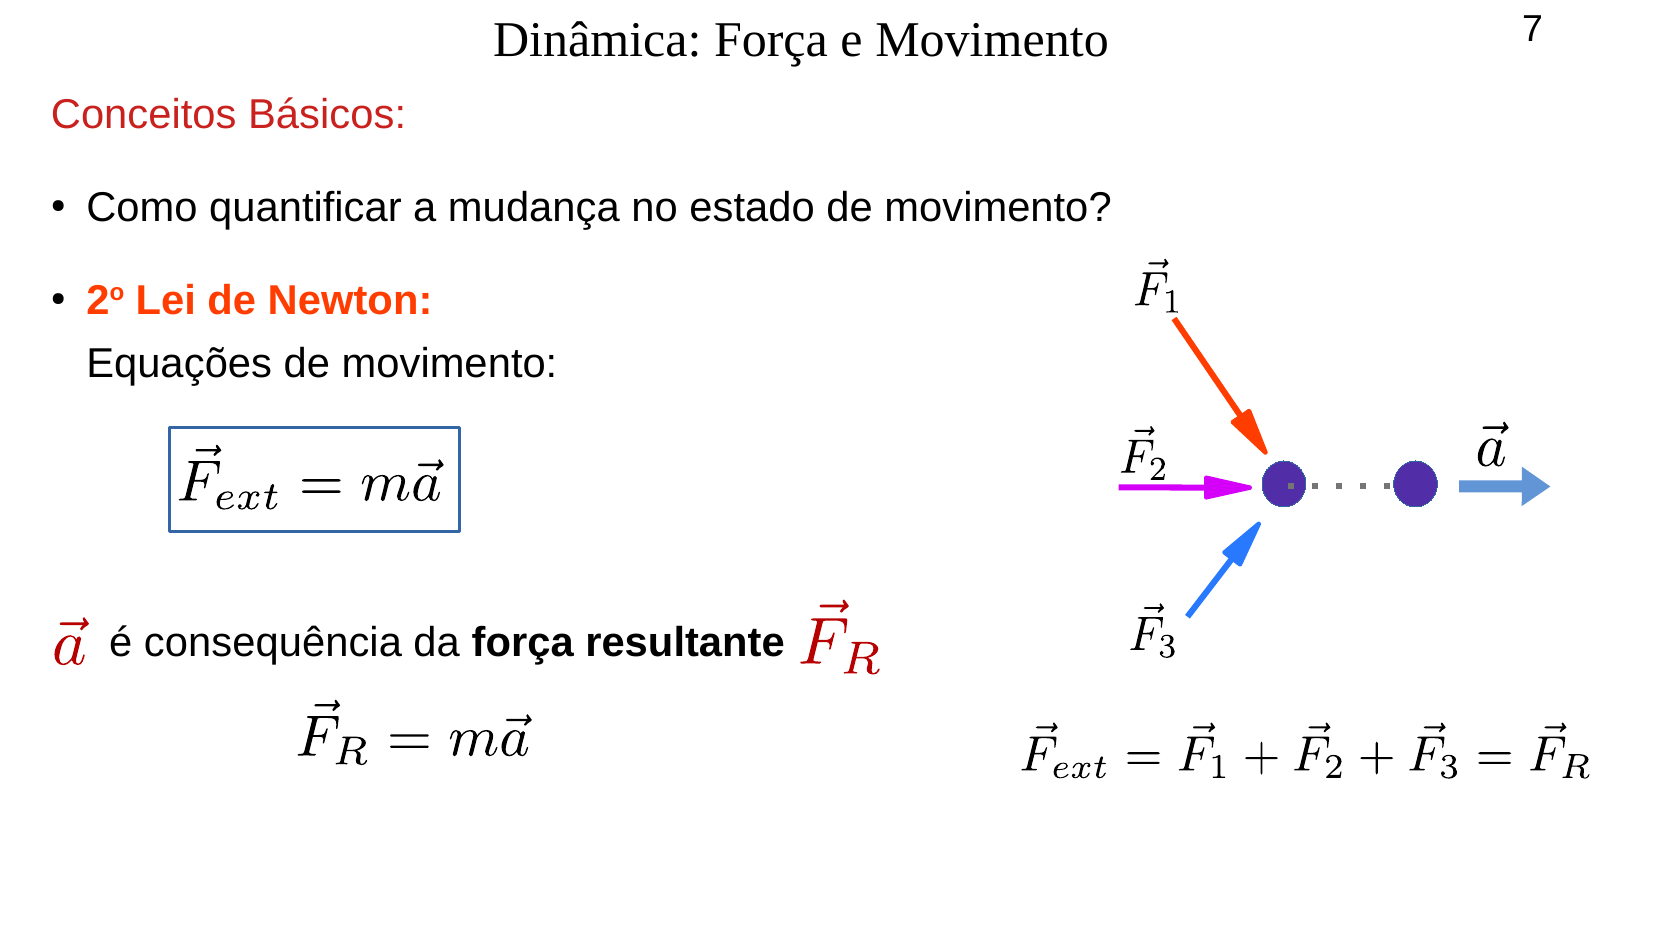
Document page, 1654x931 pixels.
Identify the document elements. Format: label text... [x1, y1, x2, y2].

text_box Dinâmica: Força e Movimento [478, 0, 1149, 82]
picture [795, 596, 883, 677]
picture [293, 697, 535, 768]
picture [45, 614, 92, 668]
picture [174, 442, 446, 512]
picture [1131, 256, 1180, 315]
text_box Conceitos Básicos: Como quantificar a mudança no estado de movimento? 2o Lei de Newton: Equações de movimento: é consequência da força resultante [36, 83, 1572, 673]
text_box [1262, 460, 1306, 507]
picture [1117, 424, 1167, 482]
text_box [1507, 0, 1654, 71]
text_box [1393, 460, 1438, 507]
picture [1017, 720, 1592, 781]
picture [1456, 419, 1553, 509]
picture [1126, 601, 1177, 660]
